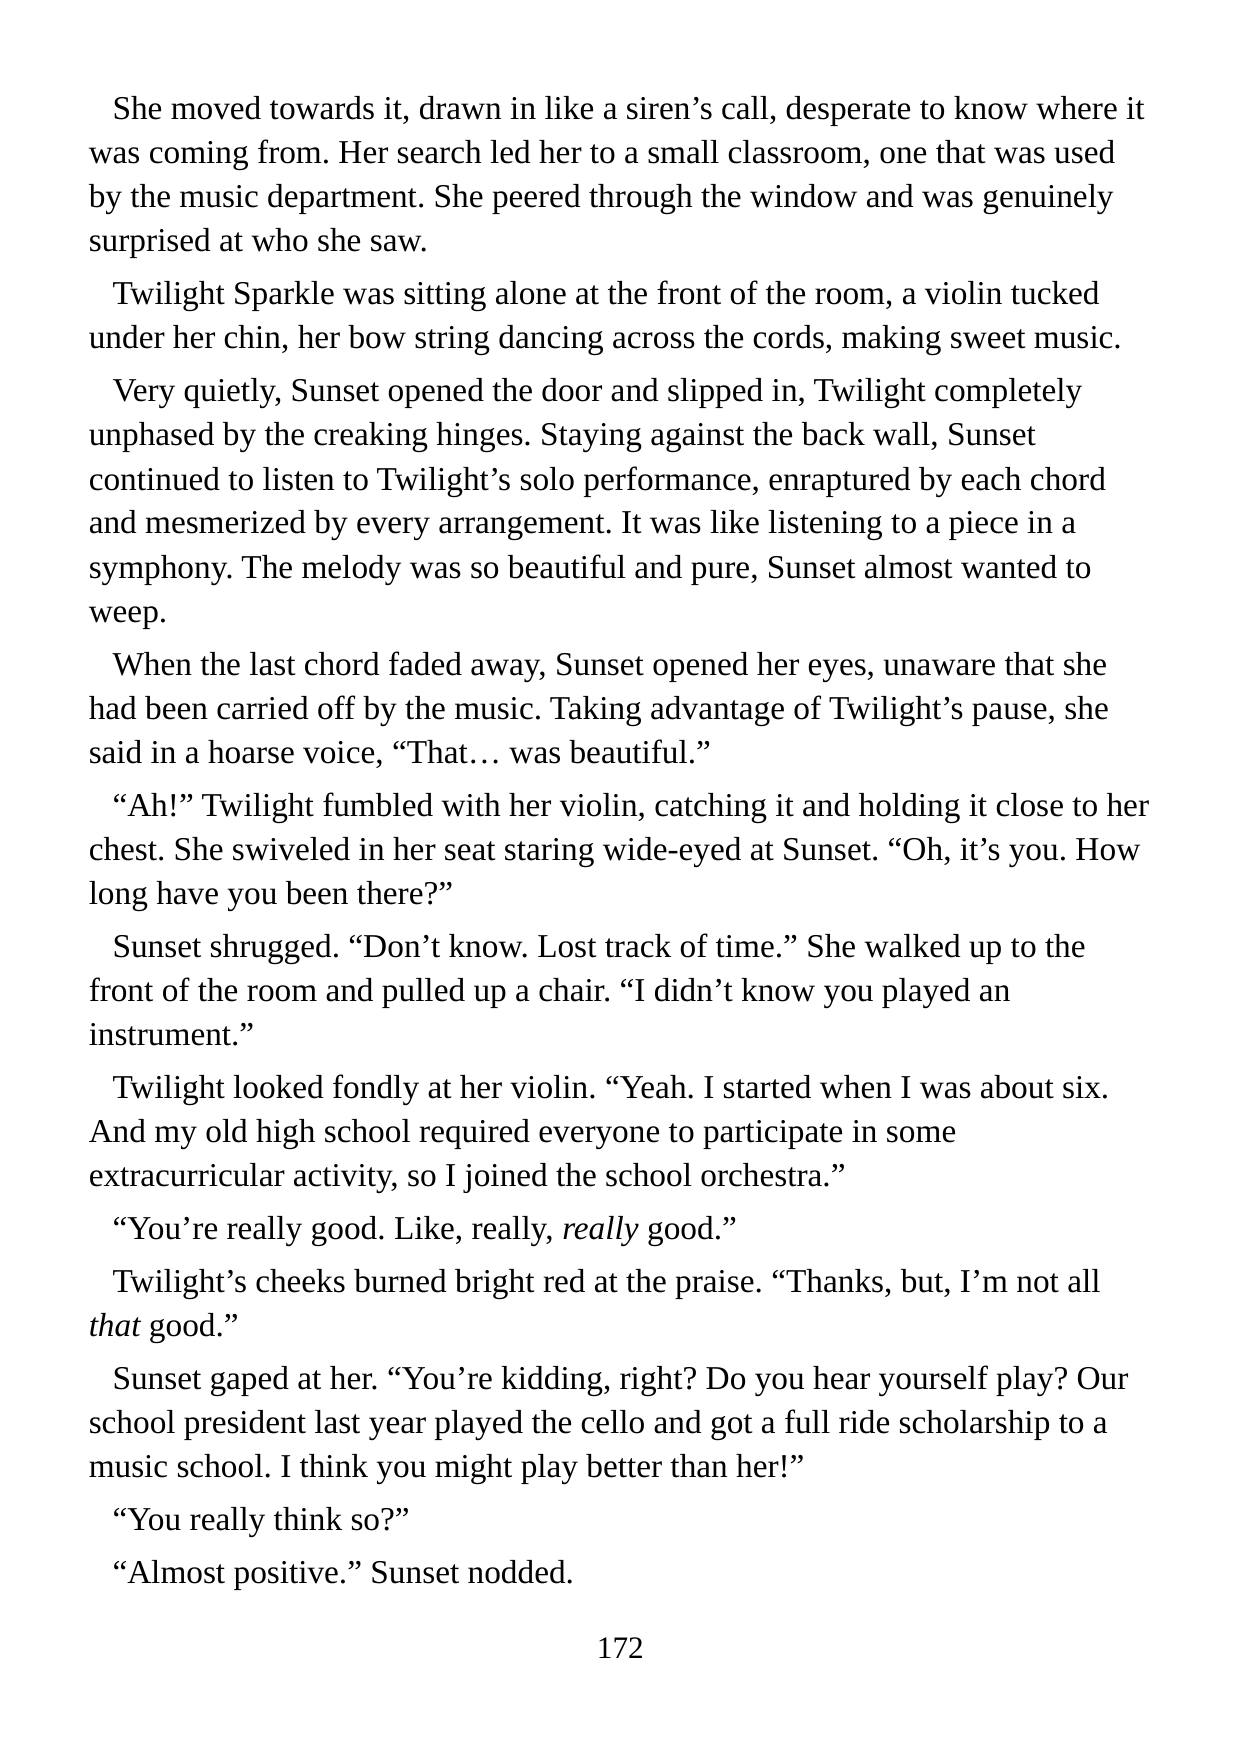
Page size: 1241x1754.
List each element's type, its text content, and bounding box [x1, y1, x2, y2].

text Sunset shrugged. “Don’t know. Lost track of time.” She walked up to the front of the room and pulled up a chair. “I didn’t know you played an instrument.” [88, 926, 1152, 1052]
text “Almost positive.” Sunset nodded. [88, 1552, 1152, 1590]
text Twilight Sparkle was sitting alone at the front of the room, a violin tucked under her chin, her bow string dancing across the cords, making sweet music. [88, 274, 1152, 356]
text She moved towards it, drawn in like a siren’s call, desperate to know where it was coming from. Her search led her to a small classroom, one that was used by the music department. She peered through the window and was genuinely surprised at who she saw. [88, 88, 1152, 259]
text When the last chord faded away, Sunset opened her eyes, unaware that she had been carried off by the music. Taking advantage of Twilight’s pause, she said in a hoarse voice, “That… was beautiful.” [88, 644, 1152, 770]
text Very quietly, Sunset opened the door and slipped in, Twilight completely unphased by the creaking hinges. Staying against the back wall, Sunset continued to listen to Twilight’s solo performance, enraptured by each chord and mesmerized by every arrangement. It was like listening to a piece in a symphony. The melody was so beautiful and pure, Sunset almost wanted to weep. [88, 371, 1152, 629]
text “You’re really good. Like, really, really good.” [88, 1208, 1152, 1246]
text “Ah!” Twilight fumbled with her violin, catching it and holding it close to her chest. She swiveled in her seat staring wide-eyed at Sunset. “Oh, it’s you. How long have you been there?” [88, 785, 1152, 911]
text Twilight’s cheeks burned bright red at the praise. “Thanks, but, I’m not all that good.” [88, 1261, 1152, 1343]
text “You really think so?” [88, 1499, 1152, 1537]
text Twilight looked fondly at her violin. “Yeah. I started when I was about six. And my old high school required everyone to participate in some extracurricular activity, so I joined the school orchestra.” [88, 1067, 1152, 1193]
text Sunset gaped at her. “You’re kidding, right? Do you hear yourself play? Our school president last year played the cello and got a full ride scholarship to a music school. I think you might play better than her!” [88, 1358, 1152, 1484]
